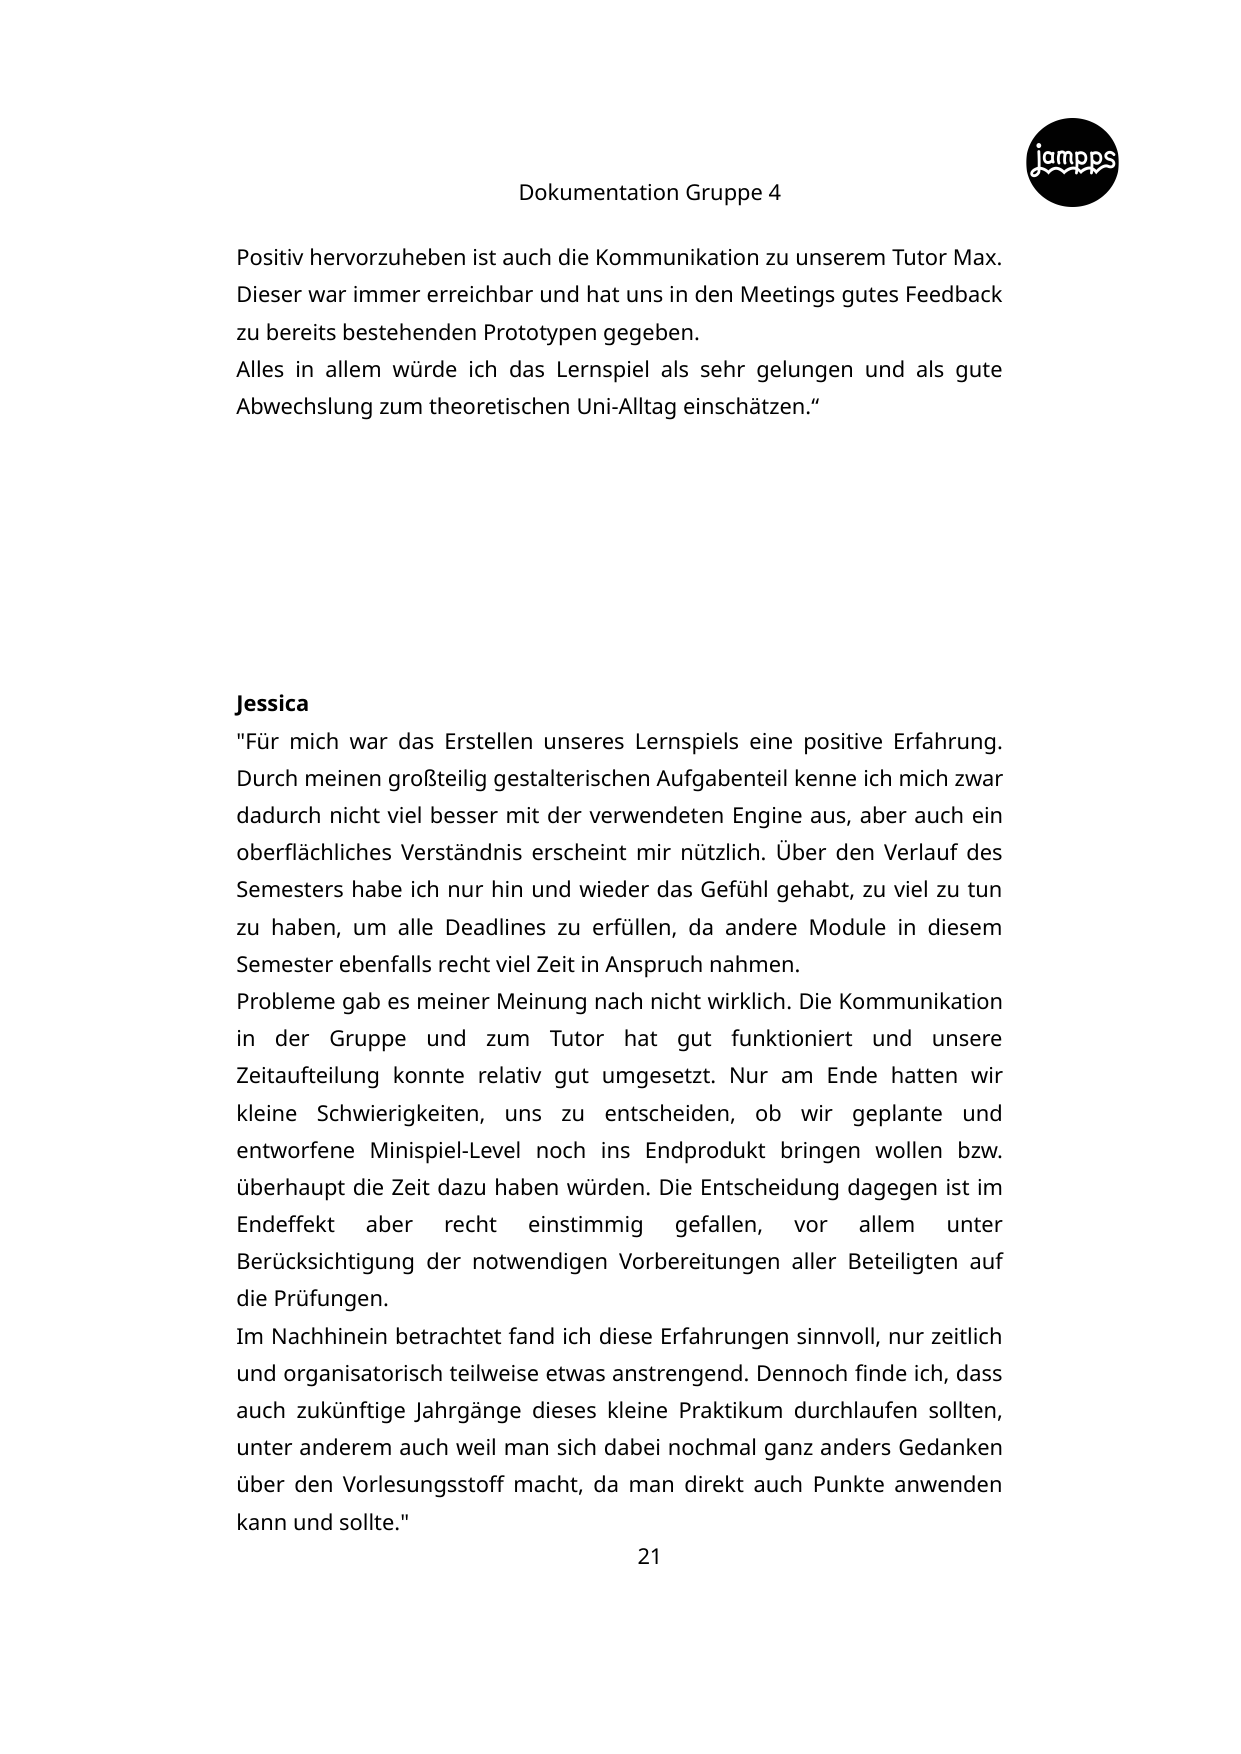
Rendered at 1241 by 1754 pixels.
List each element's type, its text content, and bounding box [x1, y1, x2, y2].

text Jessica [236, 688, 1004, 718]
text Positiv hervorzuheben ist auch die Kommunikation zu unserem Tutor Max. Dieser war immer erreichbar und hat uns in den Meetings gutes Feedback zu bereits bestehenden Prototypen gegeben. [236, 242, 1004, 346]
text Alles in allem würde ich das Lernspiel als sehr gelungen und als gute Abwechslung zum theoretischen Uni-Alltag einschätzen.“ [236, 354, 1004, 421]
text Im Nachhinein betrachtet fand ich diese Erfahrungen sinnvoll, nur zeitlich und organisatorisch teilweise etwas anstrengend. Dennoch finde ich, dass auch zukünftige Jahrgänge dieses kleine Praktikum durchlaufen sollten, unter anderem auch weil man sich dabei nochmal ganz anders Gedanken über den Vorlesungsstoff macht, da man direkt auch Punkte anwenden kann und sollte." [236, 1321, 1004, 1536]
text "Für mich war das Erstellen unseres Lernspiels eine positive Erfahrung. Durch meinen großteilig gestalterischen Aufgabenteil kenne ich mich zwar dadurch nicht viel besser mit der verwendeten Engine aus, aber auch ein oberflächliches Verständnis erscheint mir nützlich. Über den Verlauf des Semesters habe ich nur hin und wieder das Gefühl gehabt, zu viel zu tun zu haben, um alle Deadlines zu erfüllen, da andere Module in diesem Semester ebenfalls recht viel Zeit in Anspruch nahmen. [236, 726, 1004, 978]
text Probleme gab es meiner Meinung nach nicht wirklich. Die Kommunikation in der Gruppe und zum Tutor hat gut funktioniert und unsere Zeitaufteilung konnte relativ gut umgesetzt. Nur am Ende hatten wir kleine Schwierigkeiten, uns zu entscheiden, ob wir geplante und entworfene Minispiel-Level noch ins Endprodukt bringen wollen bzw. überhaupt die Zeit dazu haben würden. Die Entscheidung dagegen ist im Endeffekt aber recht einstimmig gefallen, vor allem unter Berücksichtigung der notwendigen Vorbereitungen aller Beteiligten auf die Prüfungen. [236, 986, 1004, 1313]
